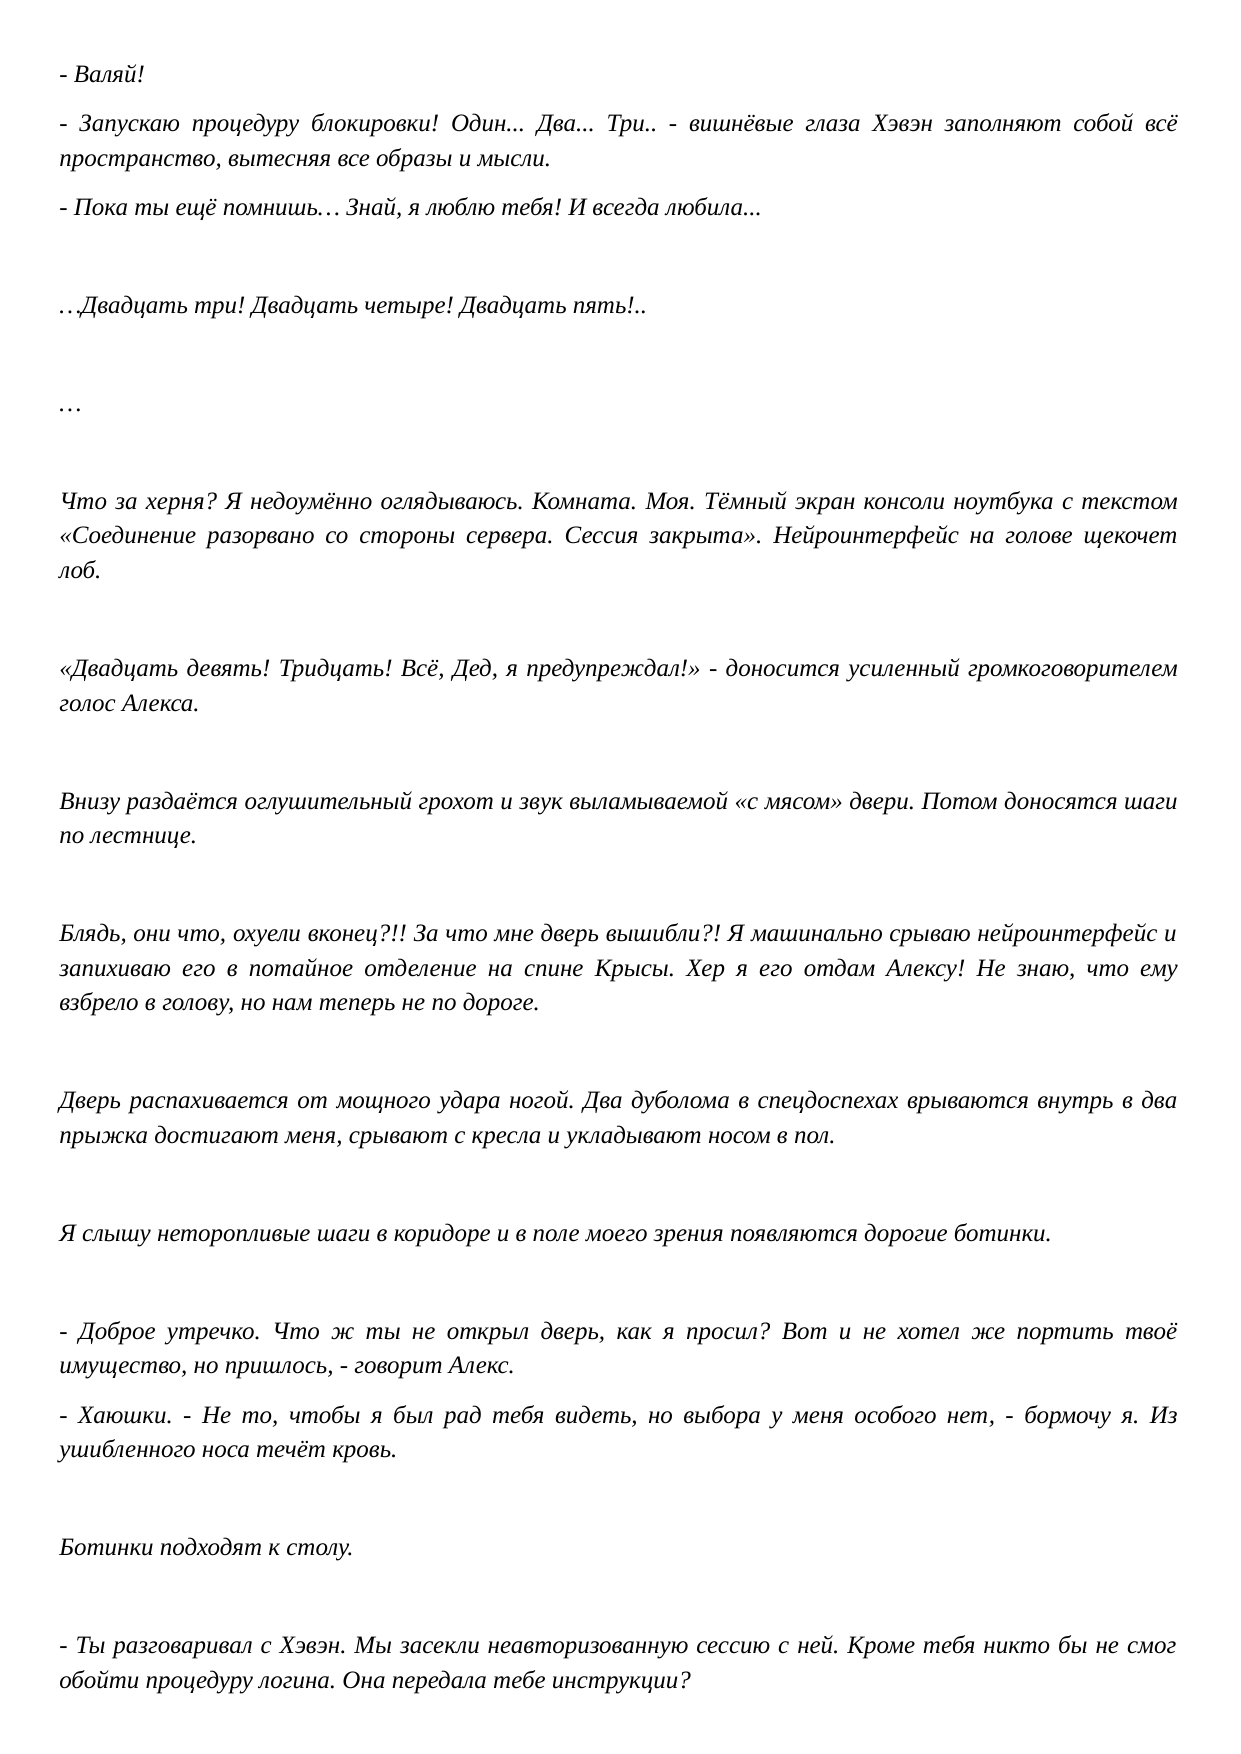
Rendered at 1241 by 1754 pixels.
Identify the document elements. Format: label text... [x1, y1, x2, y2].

text - Валяй! [59, 59, 1181, 88]
text …Двадцать три! Двадцать четыре! Двадцать пять!.. [59, 290, 1181, 318]
text «Двадцать девять! Тридцать! Всё, Дед, я предупреждал!» - доносится усиленный громкоговорителем голос Алекса. [59, 653, 1181, 716]
text … [59, 388, 1181, 417]
text Ботинки подходят к столу. [59, 1532, 1181, 1561]
text - Запускаю процедуру блокировки! Один... Два... Три.. - вишнёвые глаза Хэвэн заполняют собой всё пространство, вытесняя все образы и мысли. [59, 108, 1181, 171]
text Блядь, они что, охуели вконец?!! За что мне дверь вышибли?! Я машинально срываю нейроинтерфейс и запихиваю его в потайное отделение на спине Крысы. Хер я его отдам Алексу! Не знаю, что ему взбрело в голову, но нам теперь не по дороге. [59, 918, 1181, 1016]
text - Хаюшки. - Не то, чтобы я был рад тебя видеть, но выбора у меня особого нет, - бормочу я. Из ушибленного носа течёт кровь. [59, 1400, 1181, 1463]
text - Пока ты ещё помнишь… Знай, я люблю тебя! И всегда любила... [59, 192, 1181, 220]
text - Доброе утречко. Что ж ты не открыл дверь, как я просил? Вот и не хотел же портить твоё имущество, но пришлось, - говорит Алекс. [59, 1316, 1181, 1379]
text Я слышу неторопливые шаги в коридоре и в поле моего зрения появляются дорогие ботинки. [59, 1218, 1181, 1247]
text Дверь распахивается от мощного удара ногой. Два дуболома в спецдоспехах врываются внутрь в два прыжка достигают меня, срывают с кресла и укладывают носом в пол. [59, 1085, 1181, 1149]
text - Ты разговаривал с Хэвэн. Мы засекли неавторизованную сессию с ней. Кроме тебя никто бы не смог обойти процедуру логина. Она передала тебе инструкции? [59, 1630, 1181, 1694]
text Внизу раздаётся оглушительный грохот и звук выламываемой «с мясом» двери. Потом доносятся шаги по лестнице. [59, 786, 1181, 849]
text Что за херня? Я недоумённо оглядываюсь. Комната. Моя. Тёмный экран консоли ноутбука с текстом «Соединение разорвано со стороны сервера. Сессия закрыта». Нейроинтерфейс на голове щекочет лоб. [59, 486, 1181, 584]
